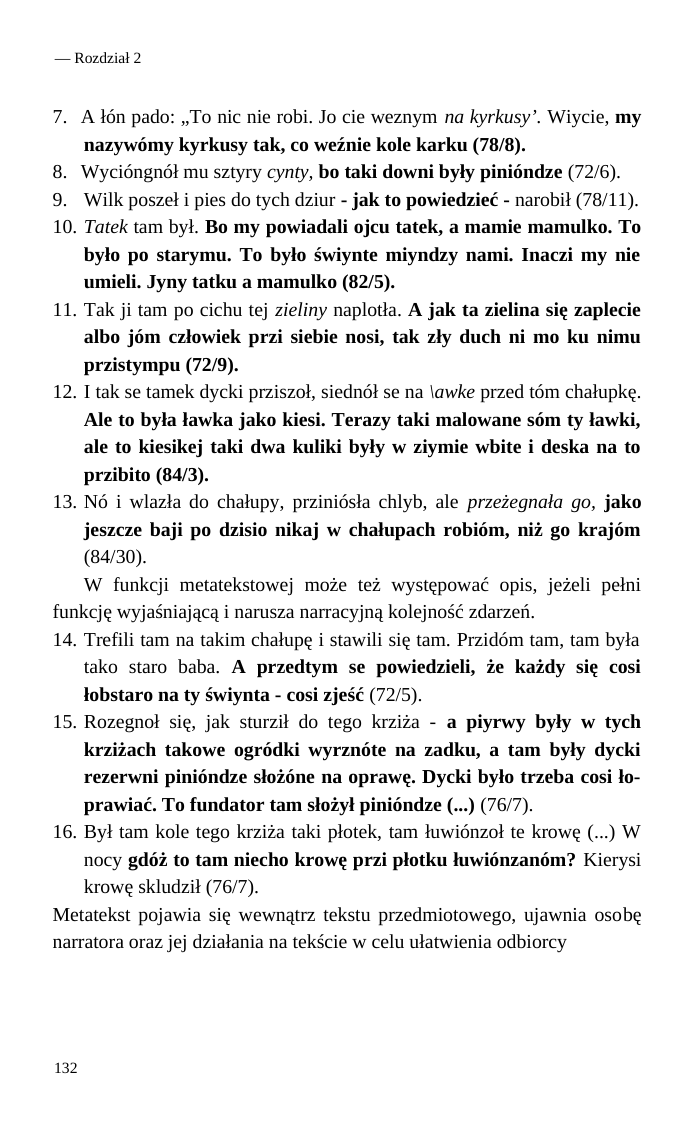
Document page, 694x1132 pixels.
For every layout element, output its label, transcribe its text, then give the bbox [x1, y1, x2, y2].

list Był tam kole tego krziża taki płotek, tam łuwiónzoł te krowę (...) W nocy gdóż to tam niecho krowę przi płotku łuwiónzanóm? Kierysi krowę skludził (76/7). [52, 820, 641, 898]
text 132 [54, 1059, 83, 1077]
text W funkcji metatekstowej może też występować opis, jeżeli pełni funkcję wyjaśniającą i narusza narracyjną kolejność zdarzeń. [52, 573, 641, 623]
list Trefili tam na takim chałupę i stawili się tam. Przidóm tam, tam była tako staro baba. A przedtym se powiedzieli, że każdy się cosi łobstaro na ty świynta - cosi zjeść (72/5). [52, 628, 641, 706]
list Tatek tam był. Bo my powiadali ojcu tatek, a mamie mamulko. To było po starymu. To było świynte miyndzy nami. Inaczi my nie umieli. Jyny tatku a mamulko (82/5). [52, 215, 641, 293]
text Metatekst pojawia się wewnątrz tekstu przedmiotowego, ujawnia oso­bę narratora oraz jej działania na tekście w celu ułatwienia odbiorcy [52, 903, 641, 953]
list Nó i wlazła do chałupy, prziniósła chlyb, ale przeżegnała go, jako jeszcze baji po dzisio nikaj w chałupach robióm, niż go krajóm (84/30). [52, 490, 641, 568]
list Tak ji tam po cichu tej zieliny naplotła. A jak ta zielina się zaplecie albo jóm człowiek przi siebie nosi, tak zły duch ni mo ku nimu przistympu (72/9). [52, 298, 641, 376]
list Wilk poszeł i pies do tych dziur - jak to powiedzieć - narobił (78/11). [52, 188, 641, 211]
text — Rozdział 2 [54, 48, 148, 66]
list A łón pado: „To nic nie robi. Jo cie weznym na kyrkusy’. Wiycie, my nazywómy kyrkusy tak, co weźnie kole karku (78/8). [52, 105, 641, 156]
list Rozegnoł się, jak sturził do tego krziża - a piyrwy były w tych krziżach takowe ogródki wyrznóte na zadku, a tam były dycki rezerwni pinióndze słożóne na oprawę. Dycki było trzeba cosi ło- prawiać. To fundator tam słożył pinióndze (...) (76/7). [52, 710, 641, 816]
list I tak se tamek dycki prziszoł, siednół se na \awke przed tóm cha­łupkę. Ale to była ławka jako kiesi. Terazy taki malowane sóm ty ławki, ale to kiesikej taki dwa kuliki były w ziymie wbite i deska na to przibito (84/3). [52, 380, 641, 486]
list Wycióngnół mu sztyry cynty, bo taki downi były pinióndze (72/6). [52, 160, 641, 183]
